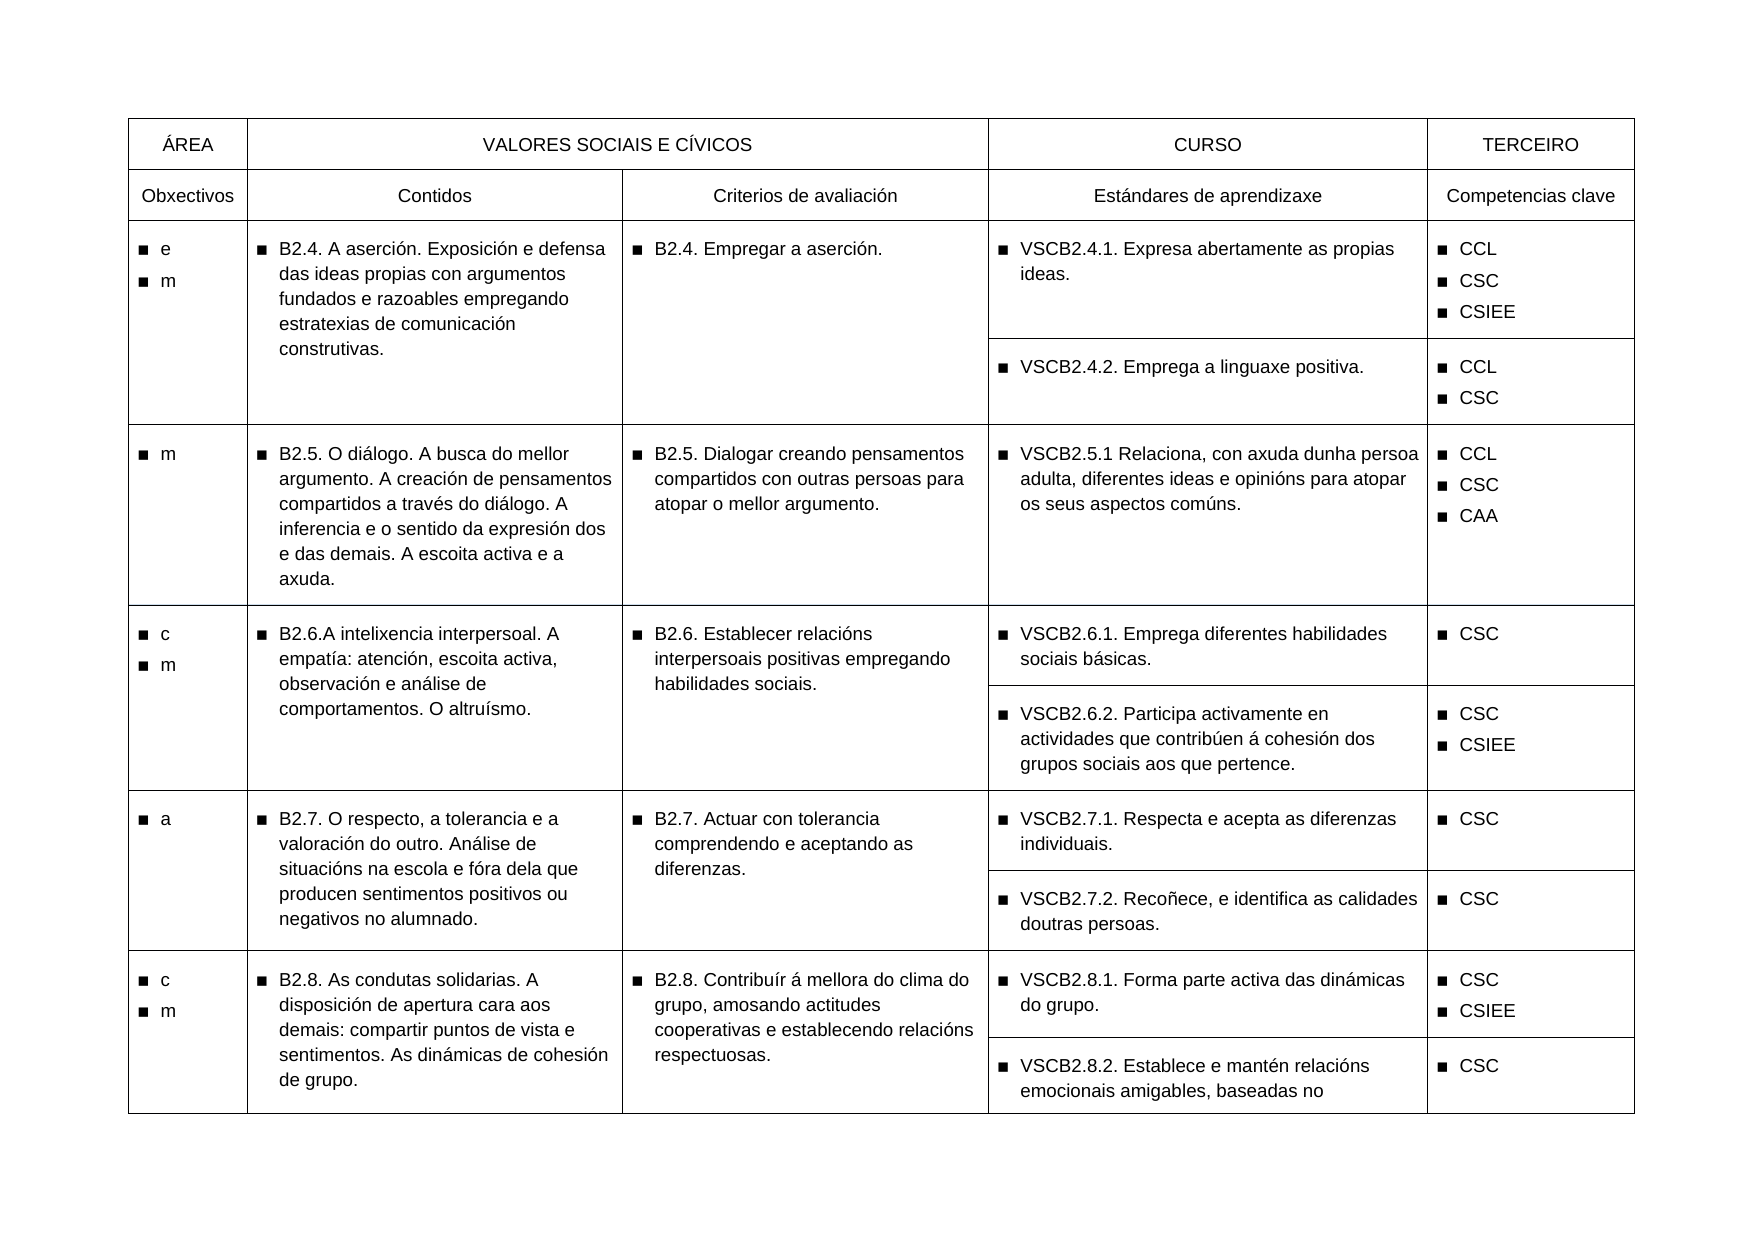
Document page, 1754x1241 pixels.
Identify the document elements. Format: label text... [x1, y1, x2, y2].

table_header ÁREA [129, 119, 247, 169]
table_cell Contidos [248, 170, 622, 220]
table_cell B2.4. A aserción. Exposición e defensa das ideas propias con argumentos fundados e razoables empregando estratexias de comunicación construtivas. [248, 221, 622, 424]
table_cell a [129, 791, 247, 950]
table_cell B2.6. Establecer relacións interpersoais positivas empregando habilidades sociais. [623, 606, 988, 790]
table_cell B2.8. Contribuír á mellora do clima do grupo, amosando actitudes cooperativas e establecendo relacións respectuosas. [623, 951, 988, 1113]
table_cell CSC CSIEE [1428, 951, 1634, 1037]
table_header TERCEIRO [1428, 119, 1634, 169]
table_cell B2.5. O diálogo. A busca do mellor argumento. A creación de pensamentos compartidos a través do diálogo. A inferencia e o sentido da expresión dos e das demais. A escoita activa e a axuda. [248, 425, 622, 604]
table_header VALORES SOCIAIS E CÍVICOS [248, 119, 988, 169]
table_cell Obxectivos [129, 170, 247, 220]
table_cell CCL CSC CSIEE [1428, 221, 1634, 338]
table_cell B2.7. Actuar con tolerancia comprendendo e aceptando as diferenzas. [623, 791, 988, 950]
table_cell e m [129, 221, 247, 424]
table_cell Competencias clave [1428, 170, 1634, 220]
table_cell CCL CSC [1428, 339, 1634, 424]
table_cell B2.7. O respecto, a tolerancia e a valoración do outro. Análise de situacións na escola e fóra dela que producen sentimentos positivos ou negativos no alumnado. [248, 791, 622, 950]
table_cell CSC [1428, 871, 1634, 950]
table_header CURSO [989, 119, 1427, 169]
table_cell B2.6.A intelixencia interpersoal. A empatía: atención, escoita activa, observación e análise de comportamentos. O altruísmo. [248, 606, 622, 790]
table_cell CSC CSIEE [1428, 686, 1634, 790]
table_cell B2.5. Dialogar creando pensamentos compartidos con outras persoas para atopar o mellor argumento. [623, 425, 988, 604]
table_cell VSCB2.7.1. Respecta e acepta as diferenzas individuais. [989, 791, 1427, 870]
table_cell c m [129, 951, 247, 1113]
table_cell VSCB2.8.2. Establece e mantén relacións emocionais amigables, baseadas no [989, 1038, 1427, 1113]
table_cell VSCB2.6.1. Emprega diferentes habilidades sociais básicas. [989, 606, 1427, 685]
table_cell VSCB2.7.2. Recoñece, e identifica as calidades doutras persoas. [989, 871, 1427, 950]
table_cell CSC CSIEE [1428, 1038, 1634, 1113]
table_cell VSCB2.4.1. Expresa abertamente as propias ideas. [989, 221, 1427, 338]
table_cell Criterios de avaliación [623, 170, 988, 220]
table_cell CSC [1428, 606, 1634, 685]
table_cell VSCB2.5.1 Relaciona, con axuda dunha persoa adulta, diferentes ideas e opinións para atopar os seus aspectos comúns. [989, 425, 1427, 604]
table_cell m [129, 425, 247, 604]
table_cell VSCB2.6.2. Participa activamente en actividades que contribúen á cohesión dos grupos sociais aos que pertence. [989, 686, 1427, 790]
table_cell CSC [1428, 791, 1634, 870]
table_cell B2.8. As condutas solidarias. A disposición de apertura cara aos demais: compartir puntos de vista e sentimentos. As dinámicas de cohesión de grupo. [248, 951, 622, 1113]
table_cell Estándares de aprendizaxe [989, 170, 1427, 220]
table_cell CCL CSC CAA [1428, 425, 1634, 604]
table_cell VSCB2.4.2. Emprega a linguaxe positiva. [989, 339, 1427, 424]
table_cell VSCB2.8.1. Forma parte activa das dinámicas do grupo. [989, 951, 1427, 1037]
table_cell B2.4. Empregar a aserción. [623, 221, 988, 424]
table_cell c m [129, 606, 247, 790]
